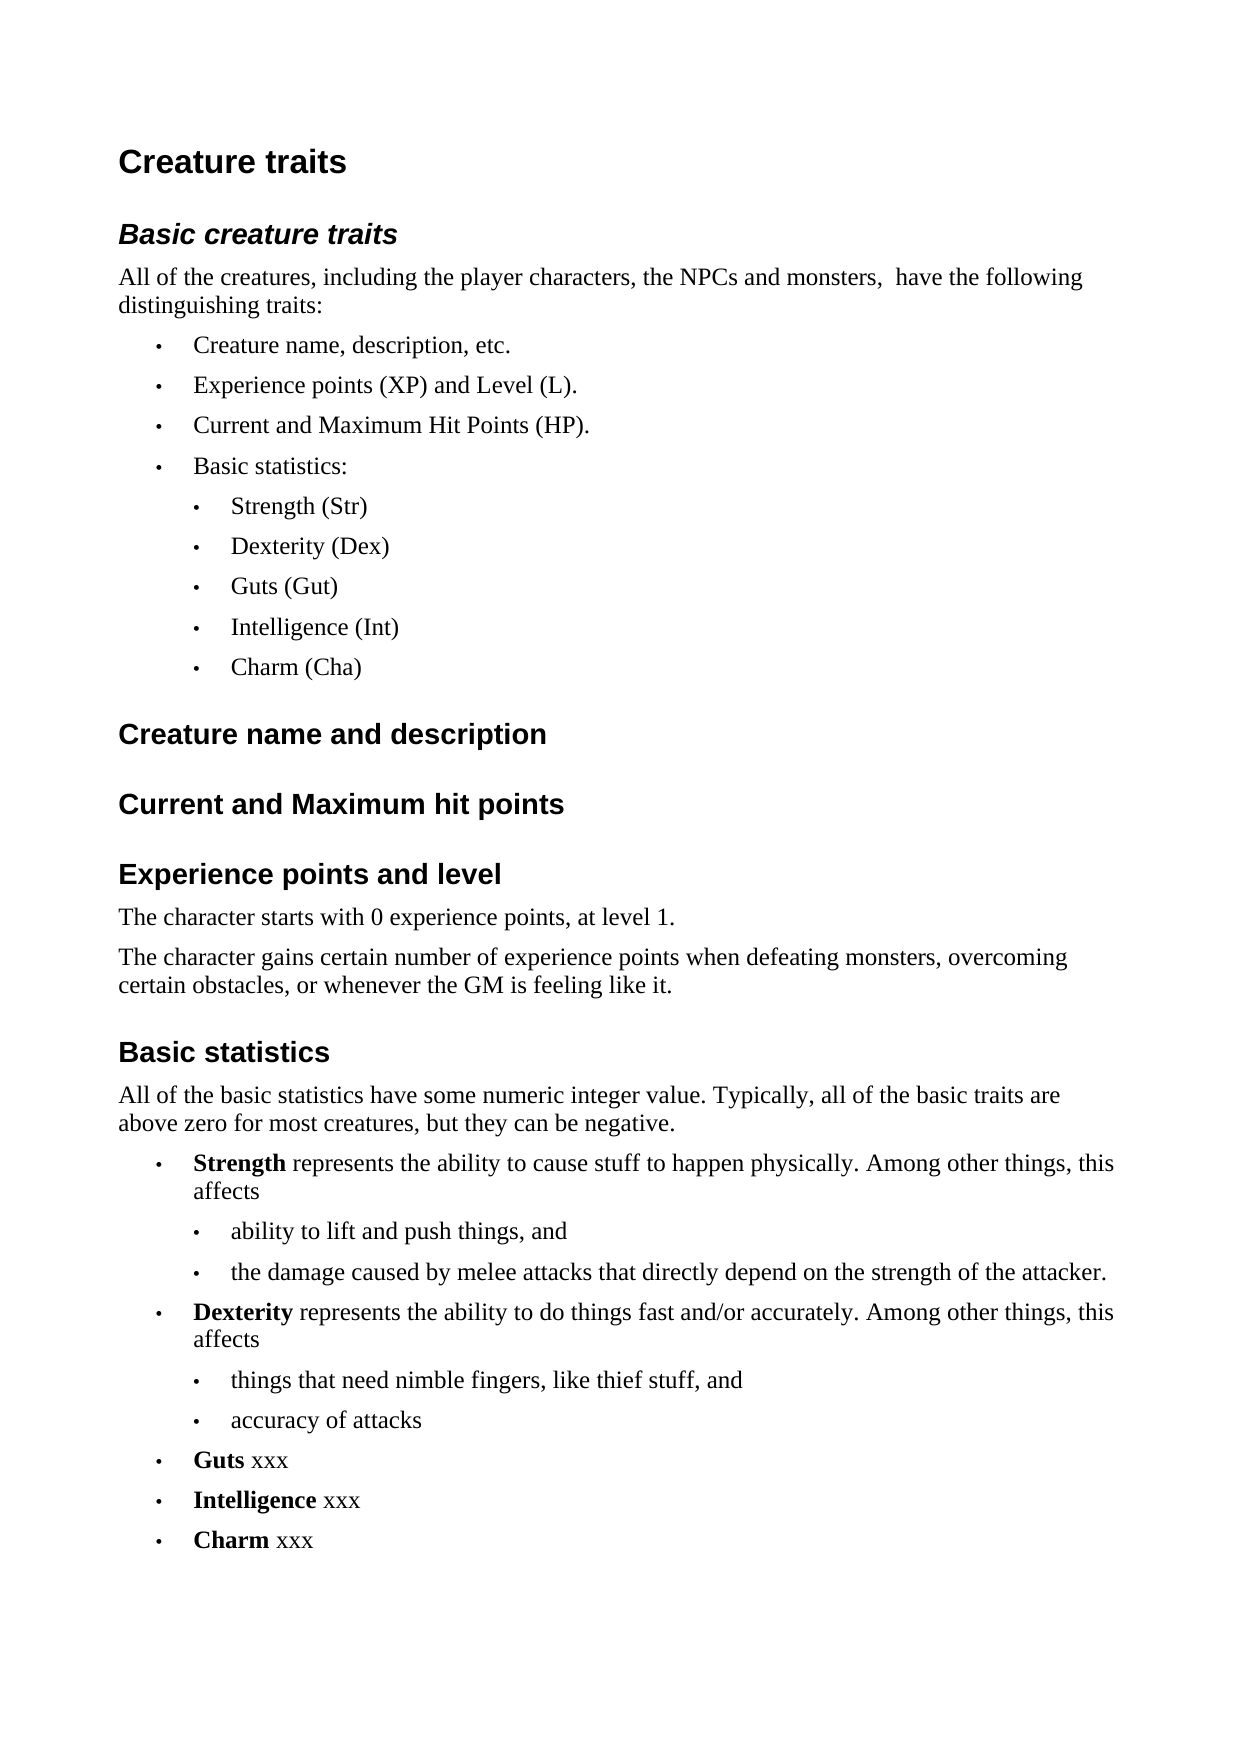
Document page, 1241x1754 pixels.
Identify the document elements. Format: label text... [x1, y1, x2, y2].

text The character gains certain number of experience points when defeating monsters, overcoming certain obstacles, or whenever the GM is feeling like it. [118, 943, 1122, 999]
list Dexterity represents the ability to do things fast and/or accurately. Among other things, this affects [156, 1298, 1122, 1353]
subtitle Experience points and level [118, 858, 1122, 891]
list Charm (Cha) [193, 653, 1122, 681]
list Guts xxx [156, 1446, 1122, 1474]
subtitle Creature name and description [118, 718, 1122, 751]
list Intelligence (Int) [193, 613, 1122, 640]
list Experience points (XP) and Level (L). [156, 371, 1122, 399]
list accuracy of attacks [193, 1406, 1122, 1434]
subtitle Basic creature traits [118, 218, 1122, 251]
text All of the creatures, including the player characters, the NPCs and monsters, have the following distinguishing traits: [118, 263, 1122, 319]
list Dexterity (Dex) [193, 532, 1122, 560]
list Creature name, description, etc. [156, 331, 1122, 359]
list Intelligence xxx [156, 1486, 1122, 1514]
list ability to lift and push things, and [193, 1217, 1122, 1245]
text The character starts with 0 experience points, at level 1. [118, 903, 1122, 931]
text All of the basic statistics have some numeric integer value. Typically, all of the basic traits are above zero for most creatures, but they can be negative. [118, 1082, 1122, 1137]
list Strength represents the ability to cause stuff to happen physically. Among other things, this affects [156, 1149, 1122, 1205]
subtitle Creature traits [118, 143, 1122, 181]
subtitle Current and Maximum hit points [118, 788, 1122, 821]
list the damage caused by melee attacks that directly depend on the strength of the attacker. [193, 1258, 1122, 1285]
list Charm xxx [156, 1527, 1122, 1554]
list Strength (Str) [193, 492, 1122, 520]
subtitle Basic statistics [118, 1036, 1122, 1069]
list Current and Maximum Hit Points (HP). [156, 412, 1122, 439]
list things that need nimble fingers, like thief stuff, and [193, 1366, 1122, 1393]
list Guts (Gut) [193, 572, 1122, 600]
list Basic statistics: [156, 452, 1122, 479]
